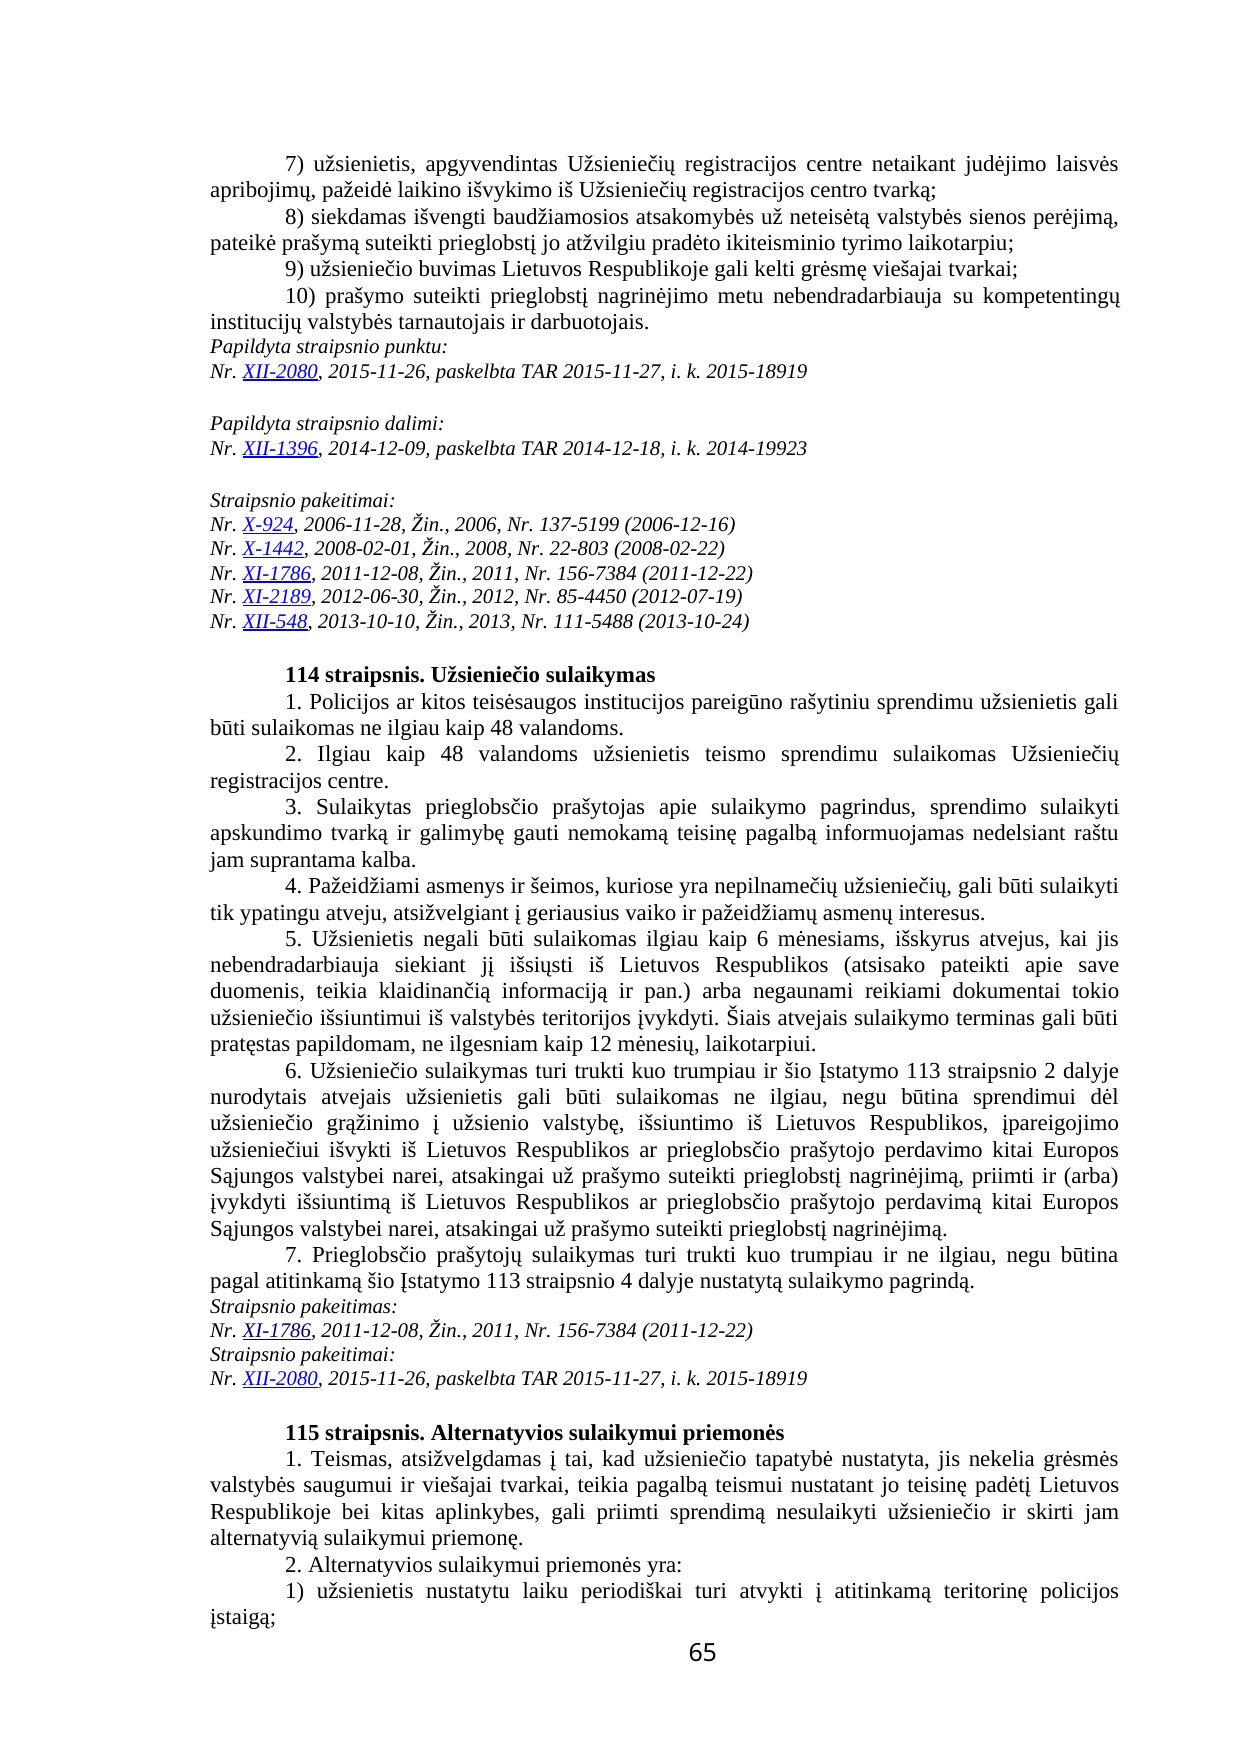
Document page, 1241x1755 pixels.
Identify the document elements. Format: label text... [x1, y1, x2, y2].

text Nr. X-924, 2006-11-28, Žin., 2006, Nr. 137-5199 (2006-12-16) [210, 512, 1120, 536]
text 114 straipsnis. Užsieniečio sulaikymas [210, 661, 1120, 688]
text 2. Ilgiau kaip 48 valandoms užsienietis teismo sprendimu sulaikomas Užsieniečių registracijos centre. [210, 740, 1120, 793]
text Nr. XII-548, 2013-10-10, Žin., 2013, Nr. 111-5488 (2013-10-24) [210, 608, 1120, 633]
text 7) užsienietis, apgyvendintas Užsieniečių registracijos centre netaikant judėjimo laisvės apribojimų, pažeidė laikino išvykimo iš Užsieniečių registracijos centro tvarką; [210, 150, 1120, 203]
text Straipsnio pakeitimas: [210, 1294, 1120, 1318]
text Straipsnio pakeitimai: [210, 1342, 1120, 1366]
text 3. Sulaikytas prieglobsčio prašytojas apie sulaikymo pagrindus, sprendimo sulaikyti apskundimo tvarką ir galimybę gauti nemokamą teisinę pagalbą informuojamas nedelsiant raštu jam suprantama kalba. [210, 793, 1120, 872]
text 9) užsieniečio buvimas Lietuvos Respublikoje gali kelti grėsmę viešajai tvarkai; [210, 255, 1120, 282]
text 7. Prieglobsčio prašytojų sulaikymas turi trukti kuo trumpiau ir ne ilgiau, negu būtina pagal atitinkamą šio Įstatymo 113 straipsnio 4 dalyje nustatytą sulaikymo pagrindą. [210, 1241, 1120, 1294]
text 2. Alternatyvios sulaikymui priemonės yra: [210, 1551, 1120, 1577]
text Nr. X-1442, 2008-02-01, Žin., 2008, Nr. 22-803 (2008-02-22) [210, 536, 1120, 560]
text 4. Pažeidžiami asmenys ir šeimos, kuriose yra nepilnamečių užsieniečių, gali būti sulaikyti tik ypatingu atveju, atsižvelgiant į geriausius vaiko ir pažeidžiamų asmenų interesus. [210, 872, 1120, 925]
text Papildyta straipsnio dalimi: [210, 411, 1120, 435]
text Nr. XII-2080, 2015-11-26, paskelbta TAR 2015-11-27, i. k. 2015-18919 [210, 358, 1120, 383]
text Nr. XI-1786, 2011-12-08, Žin., 2011, Nr. 156-7384 (2011-12-22) [210, 560, 1120, 584]
text 10) prašymo suteikti prieglobstį nagrinėjimo metu nebendradarbiauja su kompetentingų institucijų valstybės tarnautojais ir darbuotojais. [210, 282, 1120, 334]
text 8) siekdamas išvengti baudžiamosios atsakomybės už neteisėtą valstybės sienos perėjimą, pateikė prašymą suteikti prieglobstį jo atžvilgiu pradėto ikiteisminio tyrimo laikotarpiu; [210, 203, 1120, 255]
text 1. Teismas, atsižvelgdamas į tai, kad užsieniečio tapatybė nustatyta, jis nekelia grėsmės valstybės saugumui ir viešajai tvarkai, teikia pagalbą teismui nustatant jo teisinę padėtį Lietuvos Respublikoje bei kitas aplinkybes, gali priimti sprendimą nesulaikyti užsieniečio ir skirti jam alternatyvią sulaikymui priemonę. [210, 1445, 1120, 1551]
text 115 straipsnis. Alternatyvios sulaikymui priemonės [210, 1419, 1120, 1445]
text Nr. XII-1396, 2014-12-09, paskelbta TAR 2014-12-18, i. k. 2014-19923 [210, 435, 1120, 459]
text Nr. XI-1786, 2011-12-08, Žin., 2011, Nr. 156-7384 (2011-12-22) [210, 1318, 1120, 1342]
text Straipsnio pakeitimai: [210, 488, 1120, 512]
text Papildyta straipsnio punktu: [210, 334, 1120, 358]
text 1) užsienietis nustatytu laiku periodiškai turi atvykti į atitinkamą teritorinę policijos įstaigą; [210, 1577, 1120, 1630]
text 1. Policijos ar kitos teisėsaugos institucijos pareigūno rašytiniu sprendimu užsienietis gali būti sulaikomas ne ilgiau kaip 48 valandoms. [210, 688, 1120, 740]
text 5. Užsienietis negali būti sulaikomas ilgiau kaip 6 mėnesiams, išskyrus atvejus, kai jis nebendradarbiauja siekiant jį išsiųsti iš Lietuvos Respublikos (atsisako pateikti apie save duomenis, teikia klaidinančią informaciją ir pan.) arba negaunami reikiami dokumentai tokio užsieniečio išsiuntimui iš valstybės teritorijos įvykdyti. Šiais atvejais sulaikymo terminas gali būti pratęstas papildomam, ne ilgesniam kaip 12 mėnesių, laikotarpiui. [210, 925, 1120, 1057]
text 6. Užsieniečio sulaikymas turi trukti kuo trumpiau ir šio Įstatymo 113 straipsnio 2 dalyje nurodytais atvejais užsienietis gali būti sulaikomas ne ilgiau, negu būtina sprendimui dėl užsieniečio grąžinimo į užsienio valstybę, išsiuntimo iš Lietuvos Respublikos, įpareigojimo užsieniečiui išvykti iš Lietuvos Respublikos ar prieglobsčio prašytojo perdavimo kitai Europos Sąjungos valstybei narei, atsakingai už prašymo suteikti prieglobstį nagrinėjimą, priimti ir (arba) įvykdyti išsiuntimą iš Lietuvos Respublikos ar prieglobsčio prašytojo perdavimą kitai Europos Sąjungos valstybei narei, atsakingai už prašymo suteikti prieglobstį nagrinėjimą. [210, 1057, 1120, 1241]
text Nr. XII-2080, 2015-11-26, paskelbta TAR 2015-11-27, i. k. 2015-18919 [210, 1366, 1120, 1390]
text Nr. XI-2189, 2012-06-30, Žin., 2012, Nr. 85-4450 (2012-07-19) [210, 584, 1120, 608]
